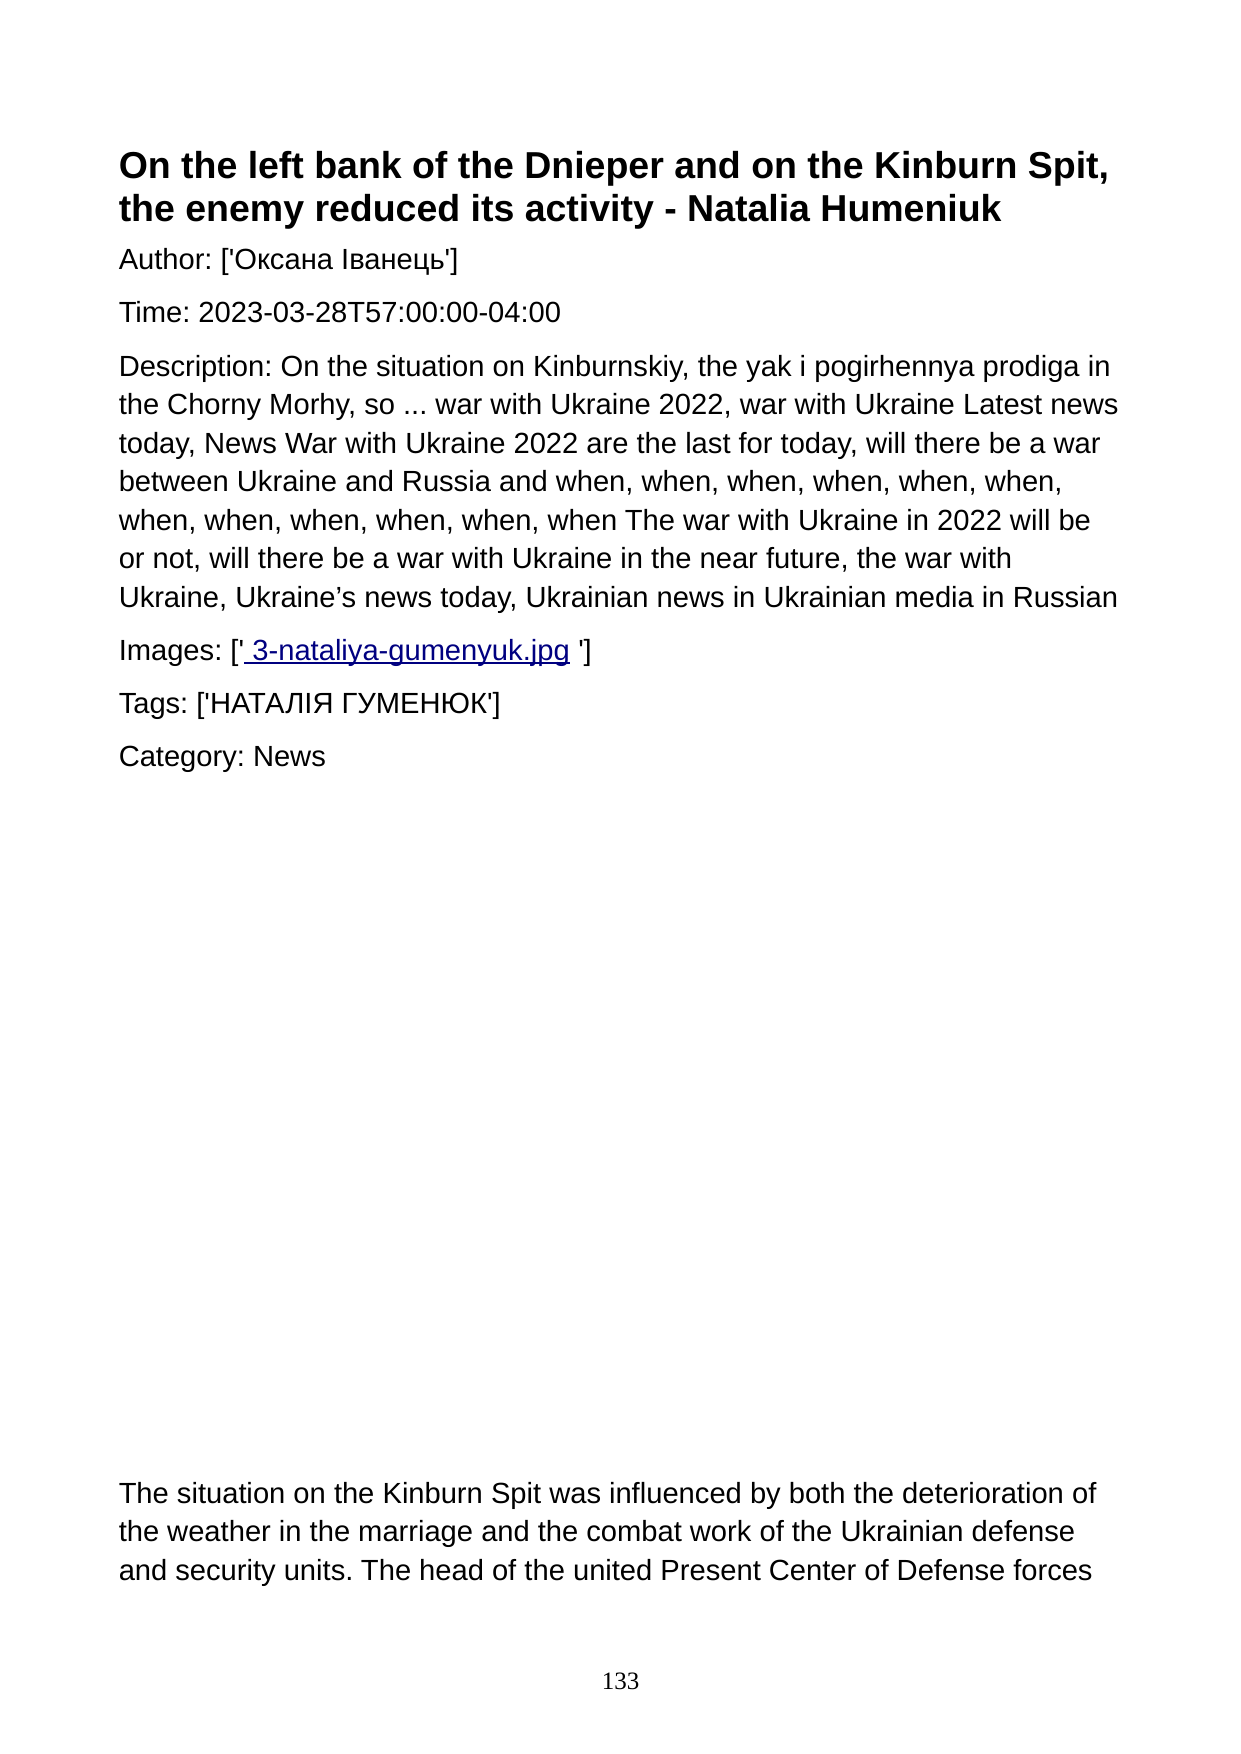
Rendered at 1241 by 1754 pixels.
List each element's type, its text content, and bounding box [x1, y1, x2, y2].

text Description: On the situation on Kinburnskiy, the yak і pogirhennya prodiga in the Chorny Morhy, so ... war with Ukraine 2022, war with Ukraine Latest news today, News War with Ukraine 2022 are the last for today, will there be a war between Ukraine and Russia and when, when, when, when, when, when, when, when, when, when, when, when The war with Ukraine in 2022 will be or not, will there be a war with Ukraine in the near future, the war with Ukraine, Ukraine’s news today, Ukrainian news in Ukrainian media in Russian [118, 348, 1122, 613]
subtitle On the left bank of the Dnieper and on the Kinburn Spit, the enemy reduced its activity - Natalia Humeniuk [118, 143, 1122, 230]
text The situation on the Kinburn Spit was influenced by both the deterioration of the weather in the marriage and the combat work of the Ukrainian defense and security units. The head of the united Present Center of Defense forces [118, 792, 1122, 1587]
text Tags: ['НАТАЛІЯ ГУМЕНЮК'] [118, 686, 1122, 719]
text Time: 2023-03-28T57:00:00-04:00 [118, 295, 1122, 329]
text Author: ['Оксана Іванець'] [118, 242, 1122, 276]
text Category: News [118, 739, 1122, 773]
text Images: [' 3-nataliya-gumenyuk.jpg '] [118, 633, 1122, 666]
